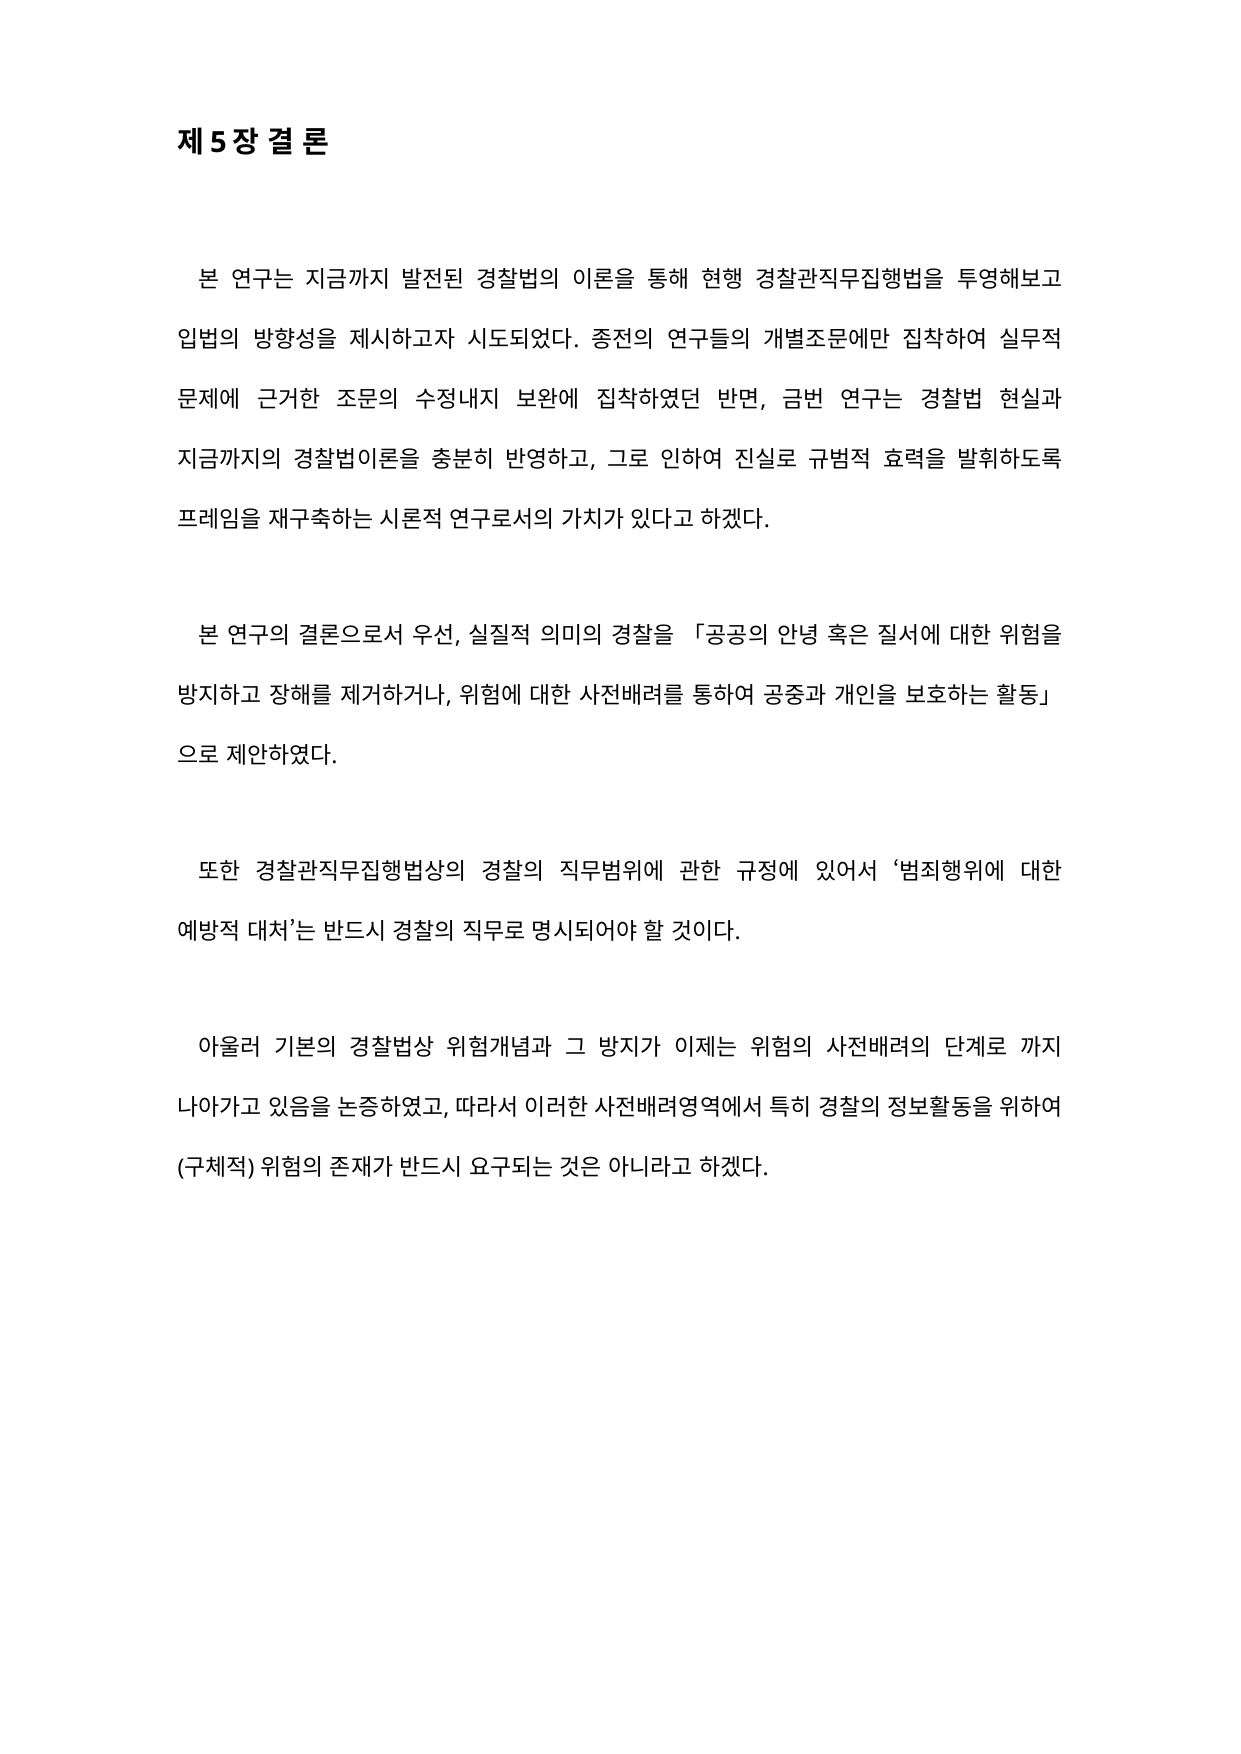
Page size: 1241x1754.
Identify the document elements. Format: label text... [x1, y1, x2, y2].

text 아울러 기본의 경찰법상 위험개념과 그 방지가 이제는 위험의 사전배려의 단계로 까지 나아가고 있음을 논증하였고, 따라서 이러한 사전배려영역에서 특히 경찰의 정보활동을 위하여 (구체적) 위험의 존재가 반드시 요구되는 것은 아니라고 하겠다. [177, 1029, 1063, 1182]
text 본 연구의 결론으로서 우선, 실질적 의미의 경찰을 「공공의 안녕 혹은 질서에 대한 위험을 방지하고 장해를 제거하거나, 위험에 대한 사전배려를 통하여 공중과 개인을 보호하는 활동」으로 제안하였다. [177, 617, 1063, 770]
text 또한 경찰관직무집행법상의 경찰의 직무범위에 관한 규정에 있어서 ‘범죄행위에 대한 예방적 대처’는 반드시 경찰의 직무로 명시되어야 할 것이다. [177, 853, 1063, 946]
text 본 연구는 지금까지 발전된 경찰법의 이론을 통해 현행 경찰관직무집행법을 투영해보고 입법의 방향성을 제시하고자 시도되었다. 종전의 연구들의 개별조문에만 집착하여 실무적 문제에 근거한 조문의 수정내지 보완에 집착하였던 반면, 금번 연구는 경찰법 현실과 지금까지의 경찰법이론을 충분히 반영하고, 그로 인하여 진실로 규범적 효력을 발휘하도록 프레임을 재구축하는 시론적 연구로서의 가치가 있다고 하겠다. [177, 261, 1063, 534]
text 제5장 결 론 [177, 118, 1063, 161]
